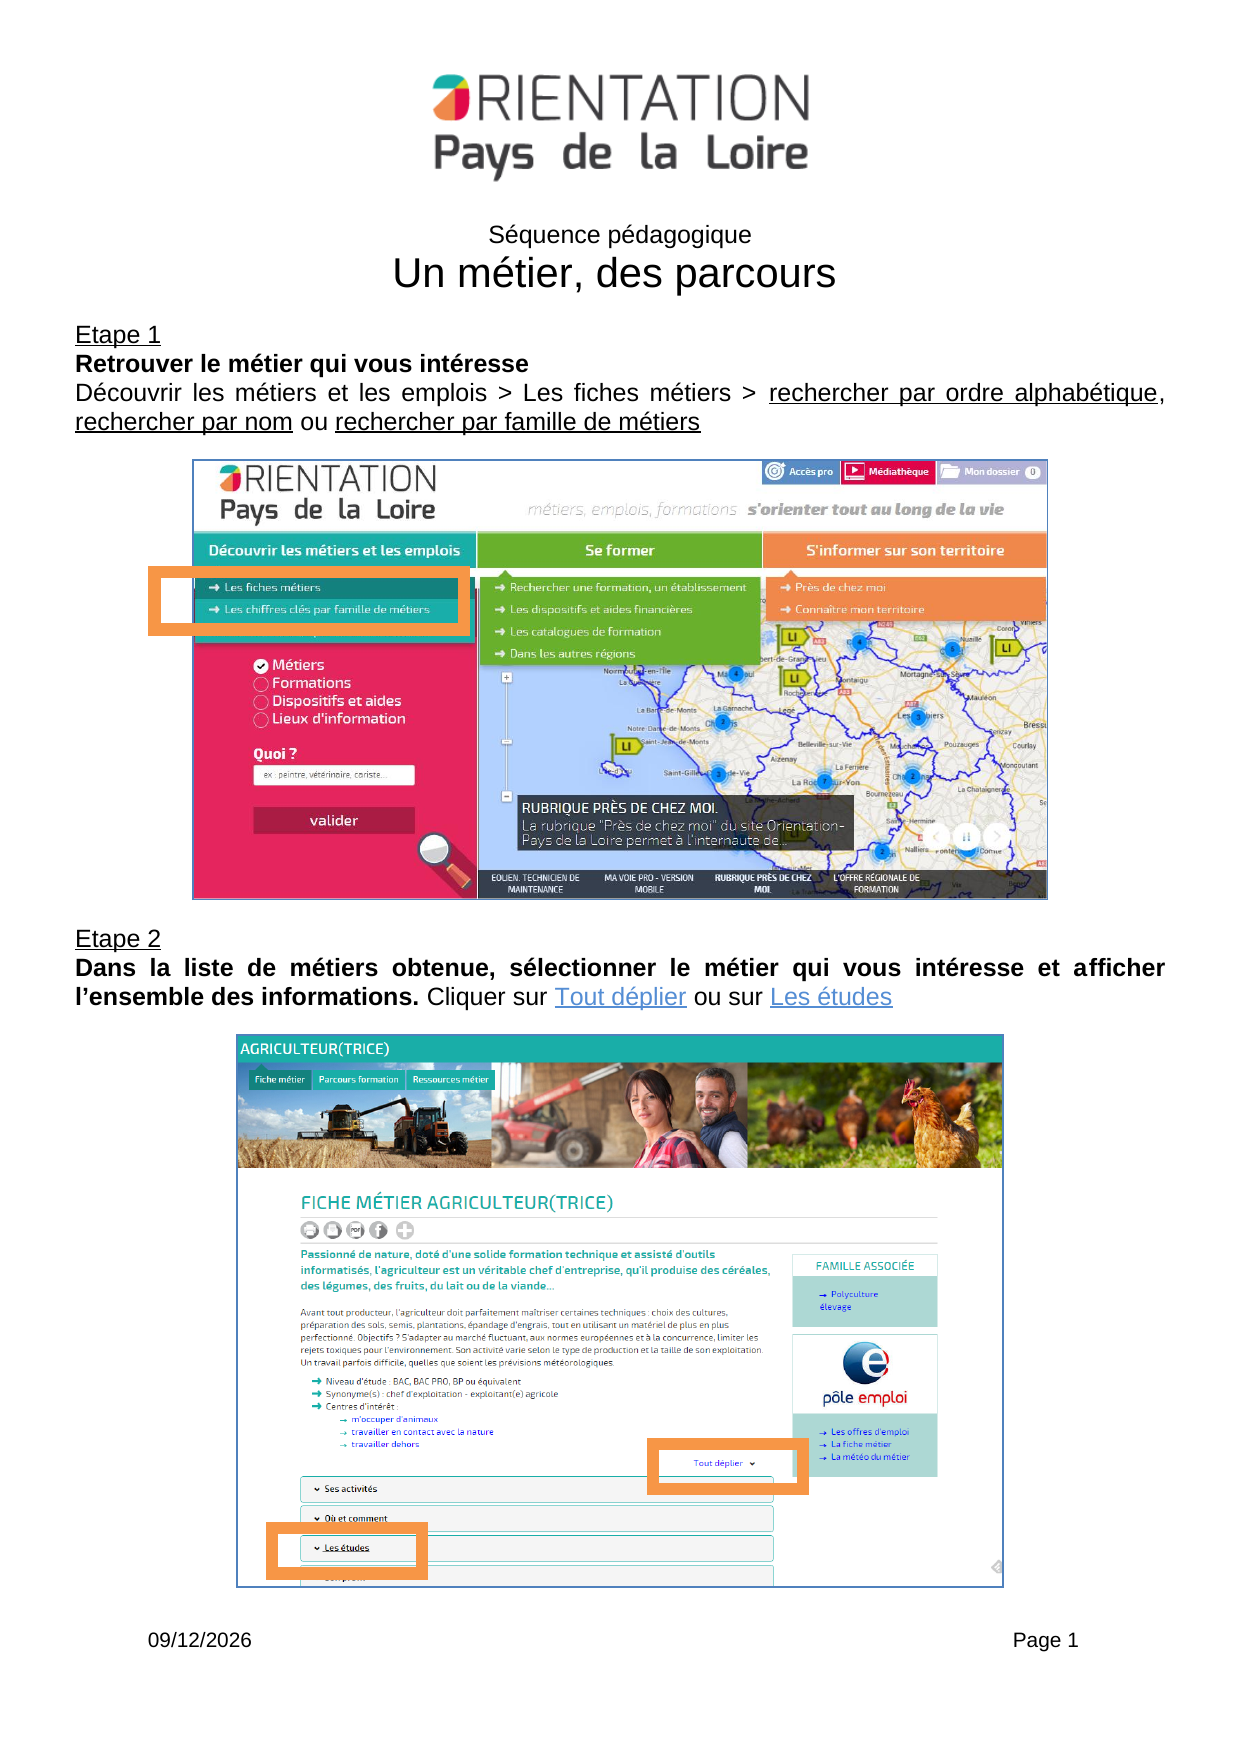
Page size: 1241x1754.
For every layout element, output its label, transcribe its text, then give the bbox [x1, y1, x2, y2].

text Découvrir les métiers et les emplois > Les fiches métiers > rechercher par ordre alphabétique, rechercher par nom ou rechercher par famille de métiers [75, 378, 1165, 435]
subtitle Etape 1 [75, 320, 1165, 349]
text Séquence pédagogique [75, 219, 1165, 248]
text Un métier, des parcours [75, 248, 1165, 296]
text Dans la liste de métiers obtenue, sélectionner le métier qui vous intéresse et afficher l’ensemble des informations. Cliquer sur Tout déplier ou sur Les études [75, 953, 1165, 1010]
text Etape 2 [75, 924, 1165, 953]
text Retrouver le métier qui vous intéresse [75, 349, 1165, 378]
